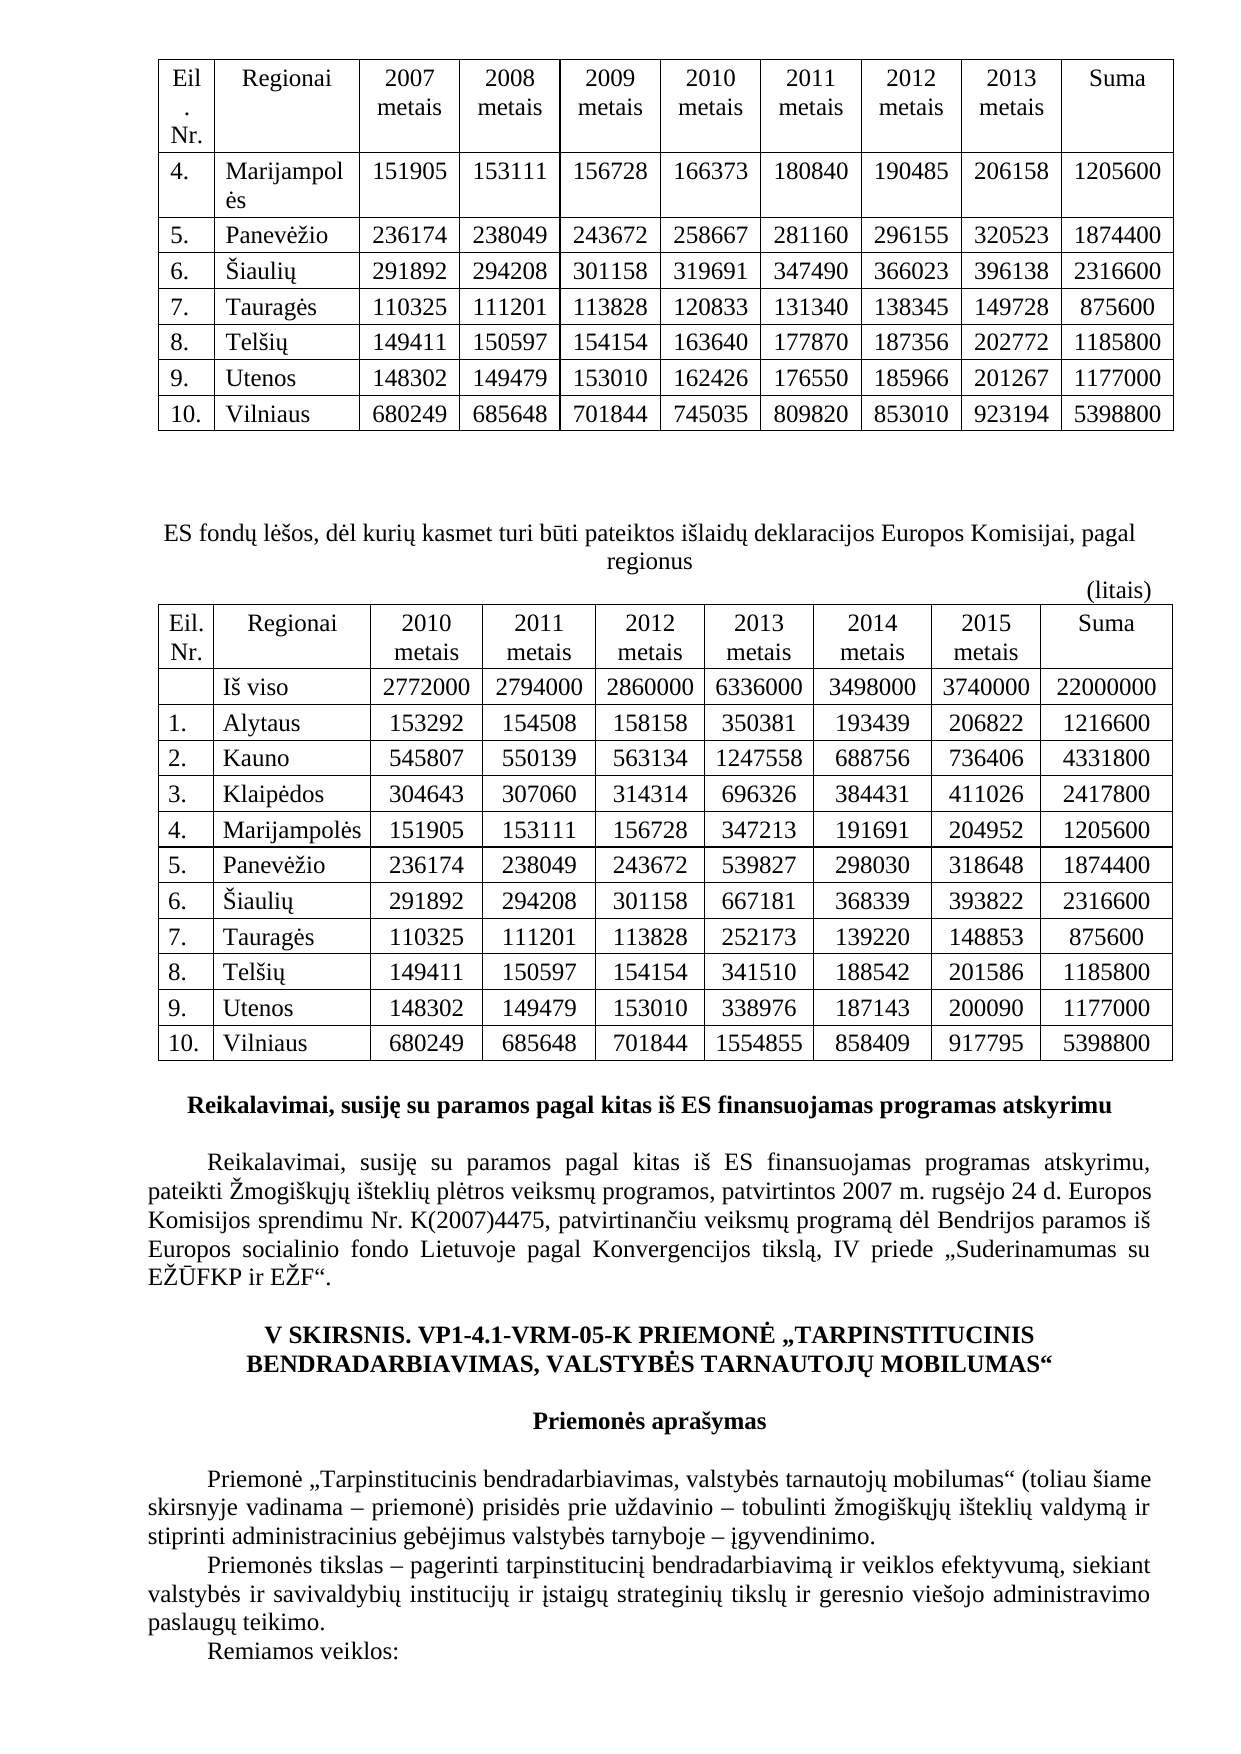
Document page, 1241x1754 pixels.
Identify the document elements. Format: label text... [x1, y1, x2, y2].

table_cell 4331800 [1041, 741, 1172, 775]
table_cell Tauragės [215, 289, 359, 323]
table_cell Marijampolės [214, 812, 370, 846]
table_cell 858409 [814, 1026, 931, 1060]
table_cell 3740000 [932, 669, 1040, 704]
table_cell 347490 [761, 253, 861, 288]
table_cell 204952 [932, 812, 1040, 846]
table_cell 202772 [962, 325, 1061, 359]
table_cell 2860000 [596, 669, 704, 704]
table_cell 917795 [932, 1026, 1040, 1060]
table_cell 696326 [705, 776, 813, 811]
table_cell Iš viso [214, 669, 370, 704]
table_cell 923194 [962, 396, 1061, 430]
table_header Eil. Nr. [159, 605, 213, 668]
table_cell 120833 [661, 289, 760, 323]
table_cell 149479 [483, 990, 595, 1024]
table_cell Šiaulių [214, 883, 370, 918]
text Priemonė „Tarpinstitucinis bendradarbiavimas, valstybės tarnautojų mobilumas“ (toliau šiame skirsnyje vadinama – priemonė) prisidės prie uždavinio – tobulinti žmogiškųjų išteklių valdymą ir stiprinti administracinius gebėjimus valstybės tarnyboje – įgyvendinimo. [148, 1464, 1152, 1550]
table_cell 156728 [596, 812, 704, 846]
table_cell 2794000 [483, 669, 595, 704]
table_cell 4. [159, 812, 213, 846]
table_cell 149411 [360, 325, 459, 359]
table_cell 1554855 [705, 1026, 813, 1060]
table_cell 243672 [561, 218, 660, 252]
text V SKIRSNIS. VP1-4.1-VRM-05-K PRIEMONĖ „TARPINSTITUCINIS BENDRADARBIAVIMAS, VALSTYBĖS TARNAUTOJŲ MOBILUMAS“ [148, 1320, 1152, 1377]
table_cell 176550 [761, 360, 861, 395]
table_cell 685648 [483, 1026, 595, 1060]
table_cell 201586 [932, 954, 1040, 989]
table_cell 853010 [862, 396, 961, 430]
text Reikalavimai, susiję su paramos pagal kitas iš ES finansuojamas programas atskyrimu, pateikti Žmogiškųjų išteklių plėtros veiksmų programos, patvirtintos 2007 m. rugsėjo 24 d. Europos Komisijos sprendimu Nr. K(2007)4475, patvirtinančiu veiksmų programą dėl Bendrijos paramos iš Europos socialinio fondo Lietuvoje pagal Konvergencijos tikslą, IV priede „Suderinamumas su EŽŪFKP ir EŽF“. [148, 1147, 1152, 1291]
table_cell 384431 [814, 776, 931, 811]
table_cell 301158 [596, 883, 704, 918]
table_cell 258667 [661, 218, 760, 252]
table_cell 187143 [814, 990, 931, 1024]
table_cell 291892 [360, 253, 459, 288]
table_cell 5. [159, 218, 214, 252]
table_cell Telšių [214, 954, 370, 989]
table_cell 8. [159, 325, 214, 359]
table_cell 368339 [814, 883, 931, 918]
table_cell 1874400 [1062, 218, 1173, 252]
table_cell 139220 [814, 919, 931, 953]
table_cell 153010 [561, 360, 660, 395]
table_cell 180840 [761, 153, 861, 217]
table_cell Utenos [214, 990, 370, 1024]
text ES fondų lėšos, dėl kurių kasmet turi būti pateiktos išlaidų deklaracijos Europos Komisijai, pagal regionus [148, 518, 1152, 575]
table_cell Šiaulių [215, 253, 359, 288]
table_cell 745035 [661, 396, 760, 430]
table_cell 149728 [962, 289, 1061, 323]
table_cell 188542 [814, 954, 931, 989]
table_cell 166373 [661, 153, 760, 217]
table_cell 201267 [962, 360, 1061, 395]
table_header 2015 metais [932, 605, 1040, 668]
table_cell 6. [159, 883, 213, 918]
table_cell 193439 [814, 705, 931, 739]
table_cell 688756 [814, 741, 931, 775]
table_cell 200090 [932, 990, 1040, 1024]
table_cell Alytaus [214, 705, 370, 739]
table_cell 236174 [371, 848, 482, 882]
table_cell 148302 [360, 360, 459, 395]
table_cell 366023 [862, 253, 961, 288]
table_cell 111201 [460, 289, 559, 323]
table_cell Tauragės [214, 919, 370, 953]
table_cell 7. [159, 919, 213, 953]
table_cell 153111 [460, 153, 559, 217]
table_cell 1177000 [1041, 990, 1172, 1024]
table_cell 22000000 [1041, 669, 1172, 704]
table_cell 701844 [596, 1026, 704, 1060]
table_cell 1177000 [1062, 360, 1173, 395]
table_cell 151905 [371, 812, 482, 846]
table_cell Vilniaus [215, 396, 359, 430]
table_header 2011 metais [761, 60, 861, 152]
table_cell 111201 [483, 919, 595, 953]
table_cell 148302 [371, 990, 482, 1024]
table_cell 5398800 [1041, 1026, 1172, 1060]
table_cell 238049 [483, 848, 595, 882]
table_cell 149411 [371, 954, 482, 989]
table_cell 7. [159, 289, 214, 323]
table_cell 156728 [561, 153, 660, 217]
table_cell 158158 [596, 705, 704, 739]
table_cell 307060 [483, 776, 595, 811]
table_header 2012 metais [596, 605, 704, 668]
table_cell 5. [159, 848, 213, 882]
table_header 2012 metais [862, 60, 961, 152]
table_cell 150597 [460, 325, 559, 359]
table_header 2013 metais [962, 60, 1061, 152]
table_cell 163640 [661, 325, 760, 359]
table_cell 206822 [932, 705, 1040, 739]
table_cell 1185800 [1062, 325, 1173, 359]
table_cell 875600 [1041, 919, 1172, 953]
table_cell 150597 [483, 954, 595, 989]
table_cell 2316600 [1062, 253, 1173, 288]
table_cell 3498000 [814, 669, 931, 704]
table_cell 138345 [862, 289, 961, 323]
table_cell 294208 [460, 253, 559, 288]
table_cell 396138 [962, 253, 1061, 288]
table_cell 294208 [483, 883, 595, 918]
table_cell 191691 [814, 812, 931, 846]
table_cell 539827 [705, 848, 813, 882]
table_cell 4. [159, 153, 214, 217]
table_cell 347213 [705, 812, 813, 846]
table_cell 2772000 [371, 669, 482, 704]
table_cell 680249 [360, 396, 459, 430]
table_cell 153010 [596, 990, 704, 1024]
table_header 2011 metais [483, 605, 595, 668]
table_cell [159, 669, 213, 704]
table_header 2008 metais [460, 60, 559, 152]
table_cell 338976 [705, 990, 813, 1024]
table_header 2009 metais [561, 60, 660, 152]
table_cell 1216600 [1041, 705, 1172, 739]
table_cell 113828 [596, 919, 704, 953]
table_cell 131340 [761, 289, 861, 323]
table_cell 153111 [483, 812, 595, 846]
text Priemonės tikslas – pagerinti tarpinstitucinį bendradarbiavimą ir veiklos efektyvumą, siekiant valstybės ir savivaldybių institucijų ir įstaigų strateginių tikslų ir geresnio viešojo administravimo paslaugų teikimo. [148, 1550, 1152, 1636]
table_cell Telšių [215, 325, 359, 359]
table_cell 6. [159, 253, 214, 288]
table_header 2010 metais [661, 60, 760, 152]
table_header Eil. Nr. [159, 60, 214, 152]
table_cell 298030 [814, 848, 931, 882]
table_header Suma [1041, 605, 1172, 668]
table_cell 154508 [483, 705, 595, 739]
table_cell 393822 [932, 883, 1040, 918]
table_cell 1205600 [1062, 153, 1173, 217]
table_cell 291892 [371, 883, 482, 918]
table_cell 238049 [460, 218, 559, 252]
table_cell 154154 [596, 954, 704, 989]
table_cell 314314 [596, 776, 704, 811]
table_cell 318648 [932, 848, 1040, 882]
table_cell 10. [159, 1026, 213, 1060]
table_cell 153292 [371, 705, 482, 739]
table_cell 350381 [705, 705, 813, 739]
table_cell Panevėžio [214, 848, 370, 882]
table_cell 875600 [1062, 289, 1173, 323]
table_cell 162426 [661, 360, 760, 395]
table_header 2013 metais [705, 605, 813, 668]
table_cell 545807 [371, 741, 482, 775]
table_cell 563134 [596, 741, 704, 775]
table_cell 3. [159, 776, 213, 811]
text Priemonės aprašymas [148, 1406, 1152, 1435]
table_cell 8. [159, 954, 213, 989]
table_cell 701844 [561, 396, 660, 430]
table_header 2007 metais [360, 60, 459, 152]
table_cell 680249 [371, 1026, 482, 1060]
table_cell 550139 [483, 741, 595, 775]
table_cell 1247558 [705, 741, 813, 775]
table_cell 243672 [596, 848, 704, 882]
table_cell 187356 [862, 325, 961, 359]
table_cell 319691 [661, 253, 760, 288]
table_cell 154154 [561, 325, 660, 359]
table_cell 281160 [761, 218, 861, 252]
table_cell 190485 [862, 153, 961, 217]
table_cell 252173 [705, 919, 813, 953]
table_cell 1205600 [1041, 812, 1172, 846]
table_cell 110325 [371, 919, 482, 953]
table_header 2010 metais [371, 605, 482, 668]
text Reikalavimai, susiję su paramos pagal kitas iš ES finansuojamas programas atskyrimu [148, 1090, 1152, 1119]
table_cell 667181 [705, 883, 813, 918]
table_cell 148853 [932, 919, 1040, 953]
table_cell Utenos [215, 360, 359, 395]
table_cell Panevėžio [215, 218, 359, 252]
table_cell 1185800 [1041, 954, 1172, 989]
table_cell 411026 [932, 776, 1040, 811]
table_cell 809820 [761, 396, 861, 430]
table_cell 296155 [862, 218, 961, 252]
table_cell 685648 [460, 396, 559, 430]
table_cell 149479 [460, 360, 559, 395]
table_cell 2. [159, 741, 213, 775]
table_header Regionai [214, 605, 370, 668]
table_cell 1874400 [1041, 848, 1172, 882]
table_cell 341510 [705, 954, 813, 989]
table_cell 301158 [561, 253, 660, 288]
table_cell 304643 [371, 776, 482, 811]
table_cell 6336000 [705, 669, 813, 704]
table_header Regionai [215, 60, 359, 152]
table_cell 185966 [862, 360, 961, 395]
table_cell 236174 [360, 218, 459, 252]
table_cell 736406 [932, 741, 1040, 775]
table_cell Vilniaus [214, 1026, 370, 1060]
table_cell 5398800 [1062, 396, 1173, 430]
text Remiamos veiklos: [148, 1636, 1152, 1665]
table_cell 320523 [962, 218, 1061, 252]
table_cell 2316600 [1041, 883, 1172, 918]
table_header Suma [1062, 60, 1173, 152]
table_cell Marijampolės [215, 153, 359, 217]
table_cell Klaipėdos [214, 776, 370, 811]
table_cell 151905 [360, 153, 459, 217]
table_cell 110325 [360, 289, 459, 323]
table_cell 177870 [761, 325, 861, 359]
table_cell 206158 [962, 153, 1061, 217]
table_cell 1. [159, 705, 213, 739]
table_cell Kauno [214, 741, 370, 775]
table_cell 113828 [561, 289, 660, 323]
text (litais) [148, 575, 1152, 604]
table_cell 9. [159, 360, 214, 395]
table_cell 2417800 [1041, 776, 1172, 811]
table_cell 10. [159, 396, 214, 430]
table_header 2014 metais [814, 605, 931, 668]
table_cell 9. [159, 990, 213, 1024]
